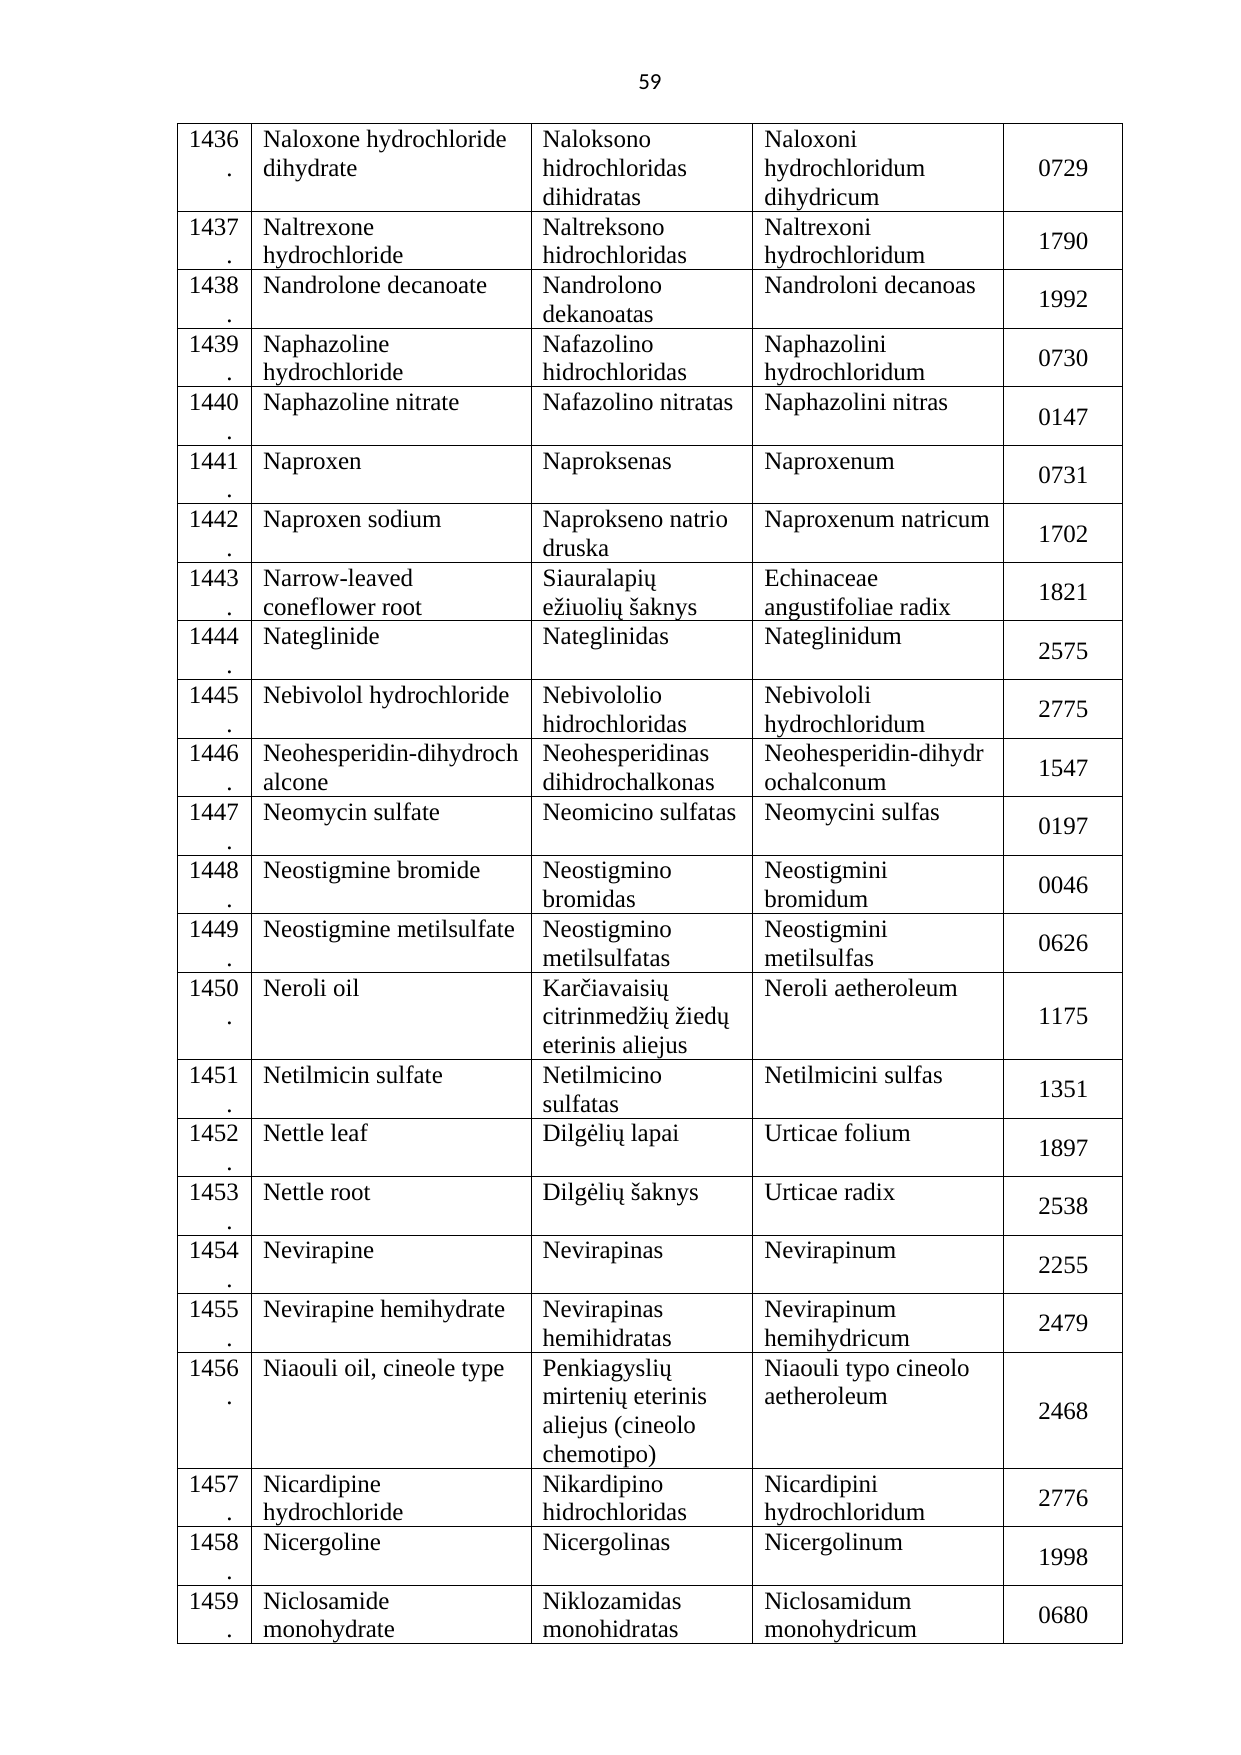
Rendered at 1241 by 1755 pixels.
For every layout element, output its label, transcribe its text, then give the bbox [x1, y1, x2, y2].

table_cell Nafazolino hidrochloridas [532, 329, 752, 386]
table_cell Siauralapių ežiuolių šaknys [532, 563, 752, 620]
table_cell Naphazoline hydrochloride [252, 329, 531, 386]
table_cell Naproxenum [753, 446, 1003, 503]
table_cell 1441. [178, 446, 251, 503]
table_cell 0680 [1004, 1586, 1122, 1643]
table_cell Nevirapinas hemihidratas [532, 1294, 752, 1352]
table_cell Neohesperidinas dihidrochalkonas [532, 739, 752, 796]
table_cell 1457. [178, 1469, 251, 1526]
table_cell Nandrolono dekanoatas [532, 270, 752, 328]
table_cell Neostigmino bromidas [532, 856, 752, 913]
table_cell Naloksono hidrochloridas dihidratas [532, 124, 752, 211]
table_cell 1175 [1004, 973, 1122, 1059]
table_cell Nateglinide [252, 621, 531, 679]
table_cell 1451. [178, 1060, 251, 1117]
table_cell 1446. [178, 739, 251, 796]
table_cell 1458. [178, 1527, 251, 1585]
table_cell 1790 [1004, 212, 1122, 269]
table_cell 1821 [1004, 563, 1122, 620]
table_cell Netilmicino sulfatas [532, 1060, 752, 1117]
table_cell Nafazolino nitratas [532, 387, 752, 445]
table_cell 2775 [1004, 680, 1122, 737]
table_cell 1436. [178, 124, 251, 211]
table_cell 2255 [1004, 1236, 1122, 1293]
table_cell Penkiagyslių mirtenių eterinis aliejus (cineolo chemotipo) [532, 1353, 752, 1468]
table_cell Netilmicini sulfas [753, 1060, 1003, 1117]
table_cell Neohesperidin‑dihydrochalconum [753, 739, 1003, 796]
table_cell Nateglinidum [753, 621, 1003, 679]
table_cell 1450. [178, 973, 251, 1059]
table_cell Niaouli oil, cineole type [252, 1353, 531, 1468]
table_cell Nebivololio hidrochloridas [532, 680, 752, 737]
table_cell Neostigmino metilsulfatas [532, 914, 752, 972]
table_cell Naloxone hydrochloride dihydrate [252, 124, 531, 211]
table_cell Narrow‑leaved coneflower root [252, 563, 531, 620]
table_cell Naprokseno natrio druska [532, 504, 752, 562]
table_cell 1702 [1004, 504, 1122, 562]
table_cell Naproksenas [532, 446, 752, 503]
table_cell Nicergoline [252, 1527, 531, 1585]
table_cell Neostigmine metilsulfate [252, 914, 531, 972]
table_cell Nevirapine hemihydrate [252, 1294, 531, 1352]
table_cell Niclosamidum monohydricum [753, 1586, 1003, 1643]
table_cell 1455. [178, 1294, 251, 1352]
table_cell 1992 [1004, 270, 1122, 328]
table_cell Urticae radix [753, 1177, 1003, 1234]
table_cell Neomycini sulfas [753, 797, 1003, 854]
table_cell Nevirapinum hemihydricum [753, 1294, 1003, 1352]
table_cell 0730 [1004, 329, 1122, 386]
table_cell Naloxoni hydrochloridum dihydricum [753, 124, 1003, 211]
table_cell Nevirapinas [532, 1236, 752, 1293]
table_cell Naphazoline nitrate [252, 387, 531, 445]
table_cell 1998 [1004, 1527, 1122, 1585]
table_cell Urticae folium [753, 1119, 1003, 1176]
table_cell 2468 [1004, 1353, 1122, 1468]
table_cell Neohesperidin‑dihydrochalcone [252, 739, 531, 796]
table_cell 0197 [1004, 797, 1122, 854]
table_cell 1449. [178, 914, 251, 972]
table_cell 2776 [1004, 1469, 1122, 1526]
table_cell Naltrexone hydrochloride [252, 212, 531, 269]
table_cell Karčiavaisių citrinmedžių žiedų eterinis aliejus [532, 973, 752, 1059]
table_cell Nebivololi hydrochloridum [753, 680, 1003, 737]
table_cell Naphazolini hydrochloridum [753, 329, 1003, 386]
table_cell Nateglinidas [532, 621, 752, 679]
table_cell 0729 [1004, 124, 1122, 211]
table_cell Naltreksono hidrochloridas [532, 212, 752, 269]
table_cell Nicergolinum [753, 1527, 1003, 1585]
table_cell Neroli oil [252, 973, 531, 1059]
table_cell Dilgėlių šaknys [532, 1177, 752, 1234]
table_cell 1439. [178, 329, 251, 386]
table_cell 1456. [178, 1353, 251, 1468]
table_cell Nettle root [252, 1177, 531, 1234]
table_cell Neostigmine bromide [252, 856, 531, 913]
table_cell 1443. [178, 563, 251, 620]
table_cell 1448. [178, 856, 251, 913]
table_cell Naproxen [252, 446, 531, 503]
table_cell Nikardipino hidrochloridas [532, 1469, 752, 1526]
table_cell Netilmicin sulfate [252, 1060, 531, 1117]
table_cell 1454. [178, 1236, 251, 1293]
table_cell 0626 [1004, 914, 1122, 972]
table_cell Neostigmini bromidum [753, 856, 1003, 913]
table_cell Neomycin sulfate [252, 797, 531, 854]
table_cell 0147 [1004, 387, 1122, 445]
table_cell Niaouli typo cineolo aetheroleum [753, 1353, 1003, 1468]
table_cell 1897 [1004, 1119, 1122, 1176]
table_cell Nicardipini hydrochloridum [753, 1469, 1003, 1526]
table_cell 1459. [178, 1586, 251, 1643]
table_cell 1547 [1004, 739, 1122, 796]
table_cell Nettle leaf [252, 1119, 531, 1176]
table_cell 1351 [1004, 1060, 1122, 1117]
table_cell Naproxenum natricum [753, 504, 1003, 562]
table_cell Niclosamide monohydrate [252, 1586, 531, 1643]
table_cell 1440. [178, 387, 251, 445]
table_cell Nevirapine [252, 1236, 531, 1293]
table_cell 2538 [1004, 1177, 1122, 1234]
table_cell Nebivolol hydrochloride [252, 680, 531, 737]
table_cell Naproxen sodium [252, 504, 531, 562]
table_cell Nandrolone decanoate [252, 270, 531, 328]
table_cell 1437. [178, 212, 251, 269]
table_cell Echinaceae angustifoliae radix [753, 563, 1003, 620]
table_cell 2479 [1004, 1294, 1122, 1352]
table_cell 1453. [178, 1177, 251, 1234]
table_cell 0731 [1004, 446, 1122, 503]
table_cell Dilgėlių lapai [532, 1119, 752, 1176]
table_cell Niklozamidas monohidratas [532, 1586, 752, 1643]
table_cell Neostigmini metilsulfas [753, 914, 1003, 972]
table_cell 1444. [178, 621, 251, 679]
table_cell Nicardipine hydrochloride [252, 1469, 531, 1526]
table_cell Neroli aetheroleum [753, 973, 1003, 1059]
table_cell 0046 [1004, 856, 1122, 913]
table_cell Nevirapinum [753, 1236, 1003, 1293]
table_cell 1442. [178, 504, 251, 562]
table_cell 1447. [178, 797, 251, 854]
table_cell Naltrexoni hydrochloridum [753, 212, 1003, 269]
table_cell Nicergolinas [532, 1527, 752, 1585]
table_cell Neomicino sulfatas [532, 797, 752, 854]
table_cell 2575 [1004, 621, 1122, 679]
table_cell 1452. [178, 1119, 251, 1176]
table_cell Naphazolini nitras [753, 387, 1003, 445]
table_cell Nandroloni decanoas [753, 270, 1003, 328]
table_cell 1445. [178, 680, 251, 737]
table_cell 1438. [178, 270, 251, 328]
